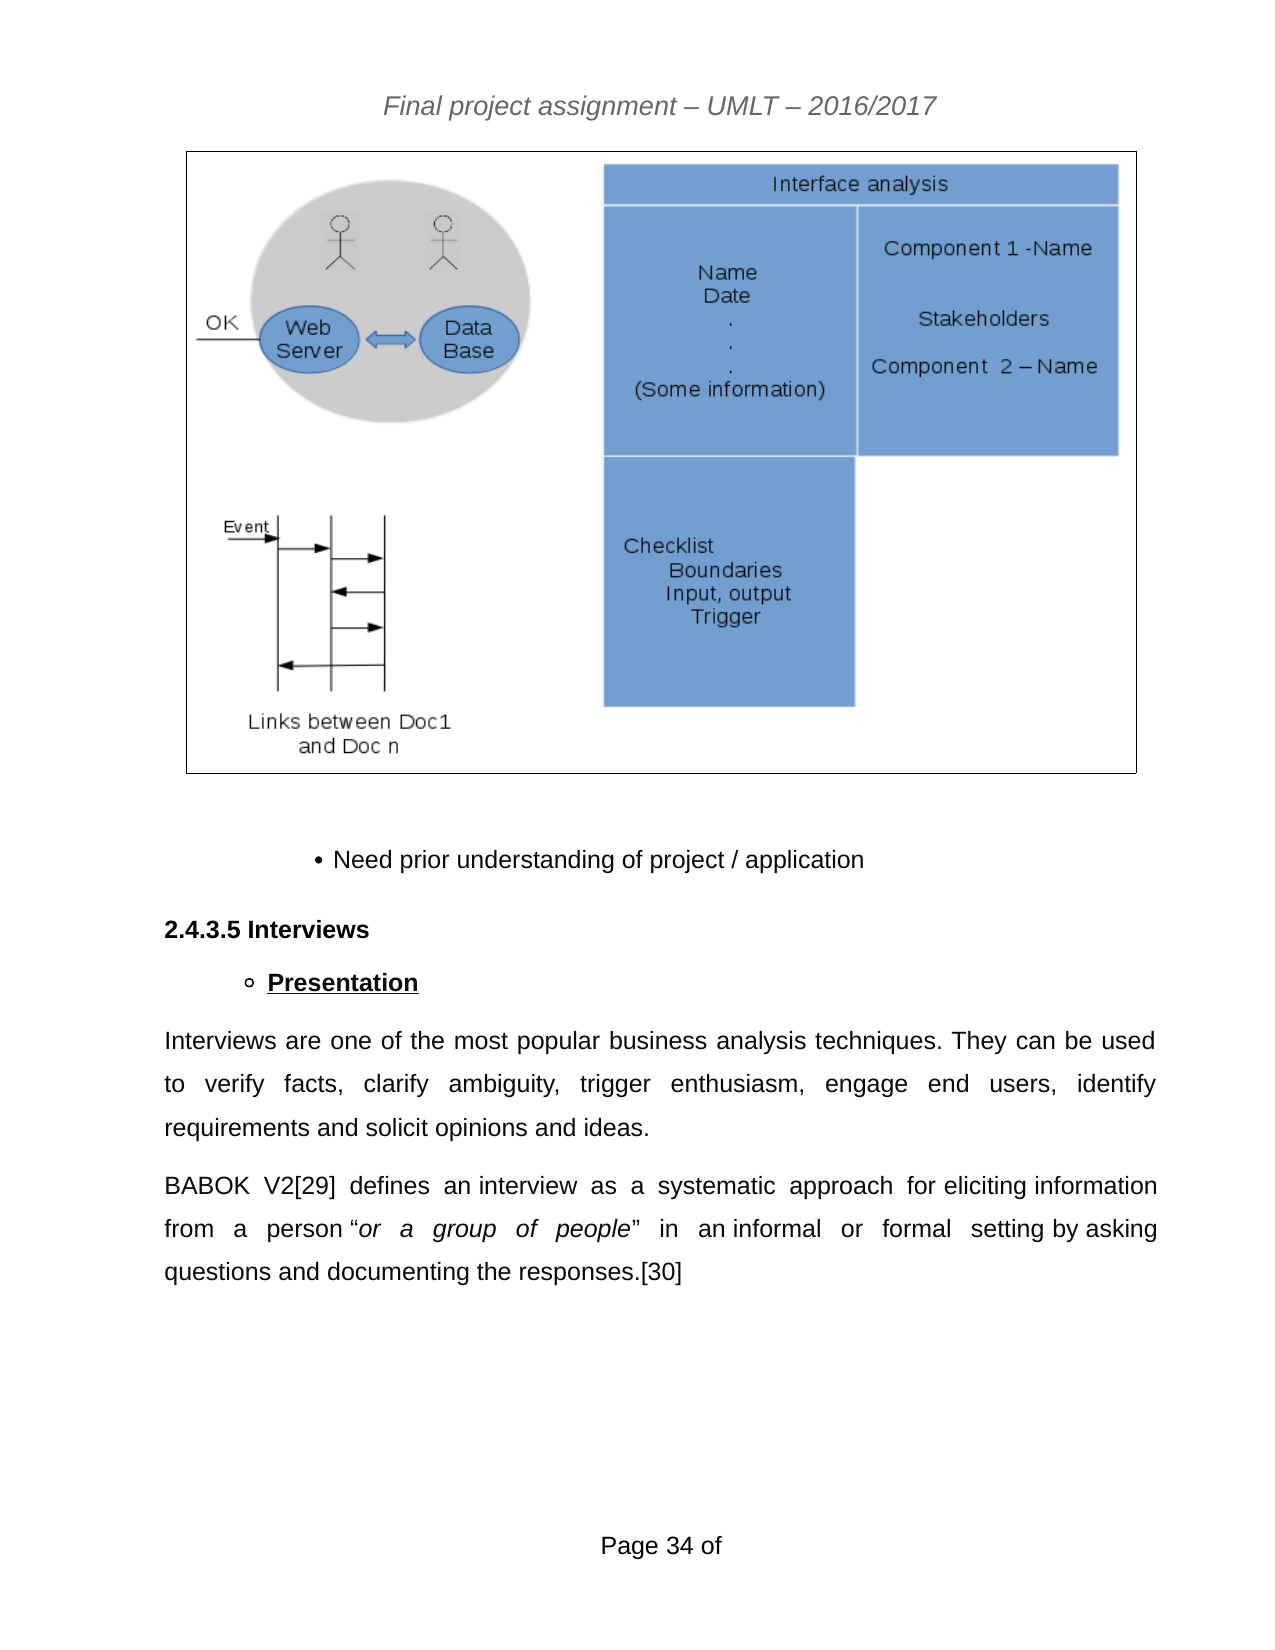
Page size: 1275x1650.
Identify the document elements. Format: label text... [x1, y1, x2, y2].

text BABOK V2[29] defines an interview as a systematic approach for eliciting information from a person “or a group of people” in an informal or formal setting by asking questions and documenting the responses.[30] [164, 1171, 1158, 1286]
text Interviews are one of the most popular business analysis techniques. They can be used to verify facts, clarify ambiguity, trigger enthusiasm, engage end users, identify requirements and solicit opinions and ideas. [164, 1026, 1158, 1141]
picture [189, 154, 1133, 770]
subtitle 2.4.3.5 Interviews [164, 915, 1158, 944]
list Presentation [239, 968, 1158, 997]
list Need prior understanding of project / application [314, 845, 1158, 874]
